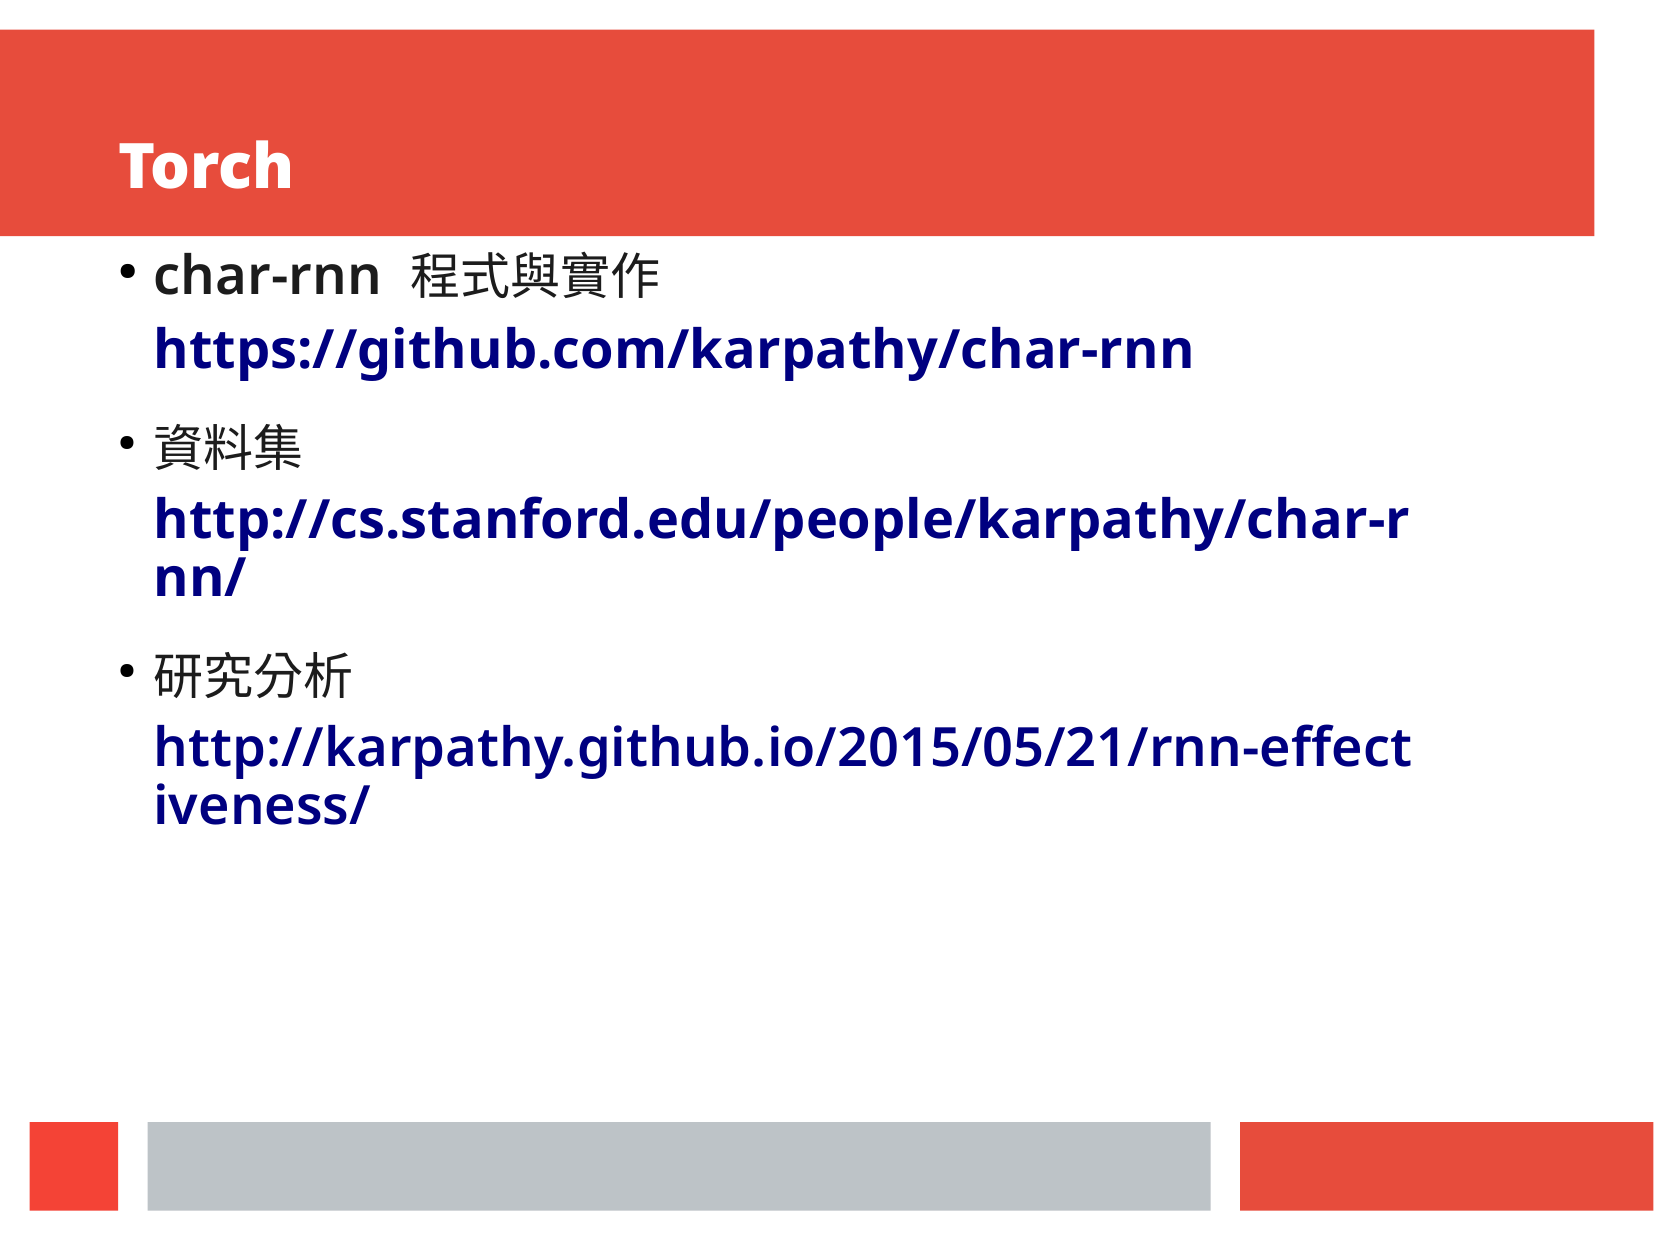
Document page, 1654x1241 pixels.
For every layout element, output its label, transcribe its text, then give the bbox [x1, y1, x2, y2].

list char-rnn 程式與實作 https://github.com/karpathy/char-rnn 資料集 http://cs.stanford.edu/people/karpathy/char-rnn/ 研究分析 http://karpathy.github.io/2015/05/21/rnn-effectiveness/ [118, 236, 1418, 945]
title Torch [118, 29, 1300, 207]
